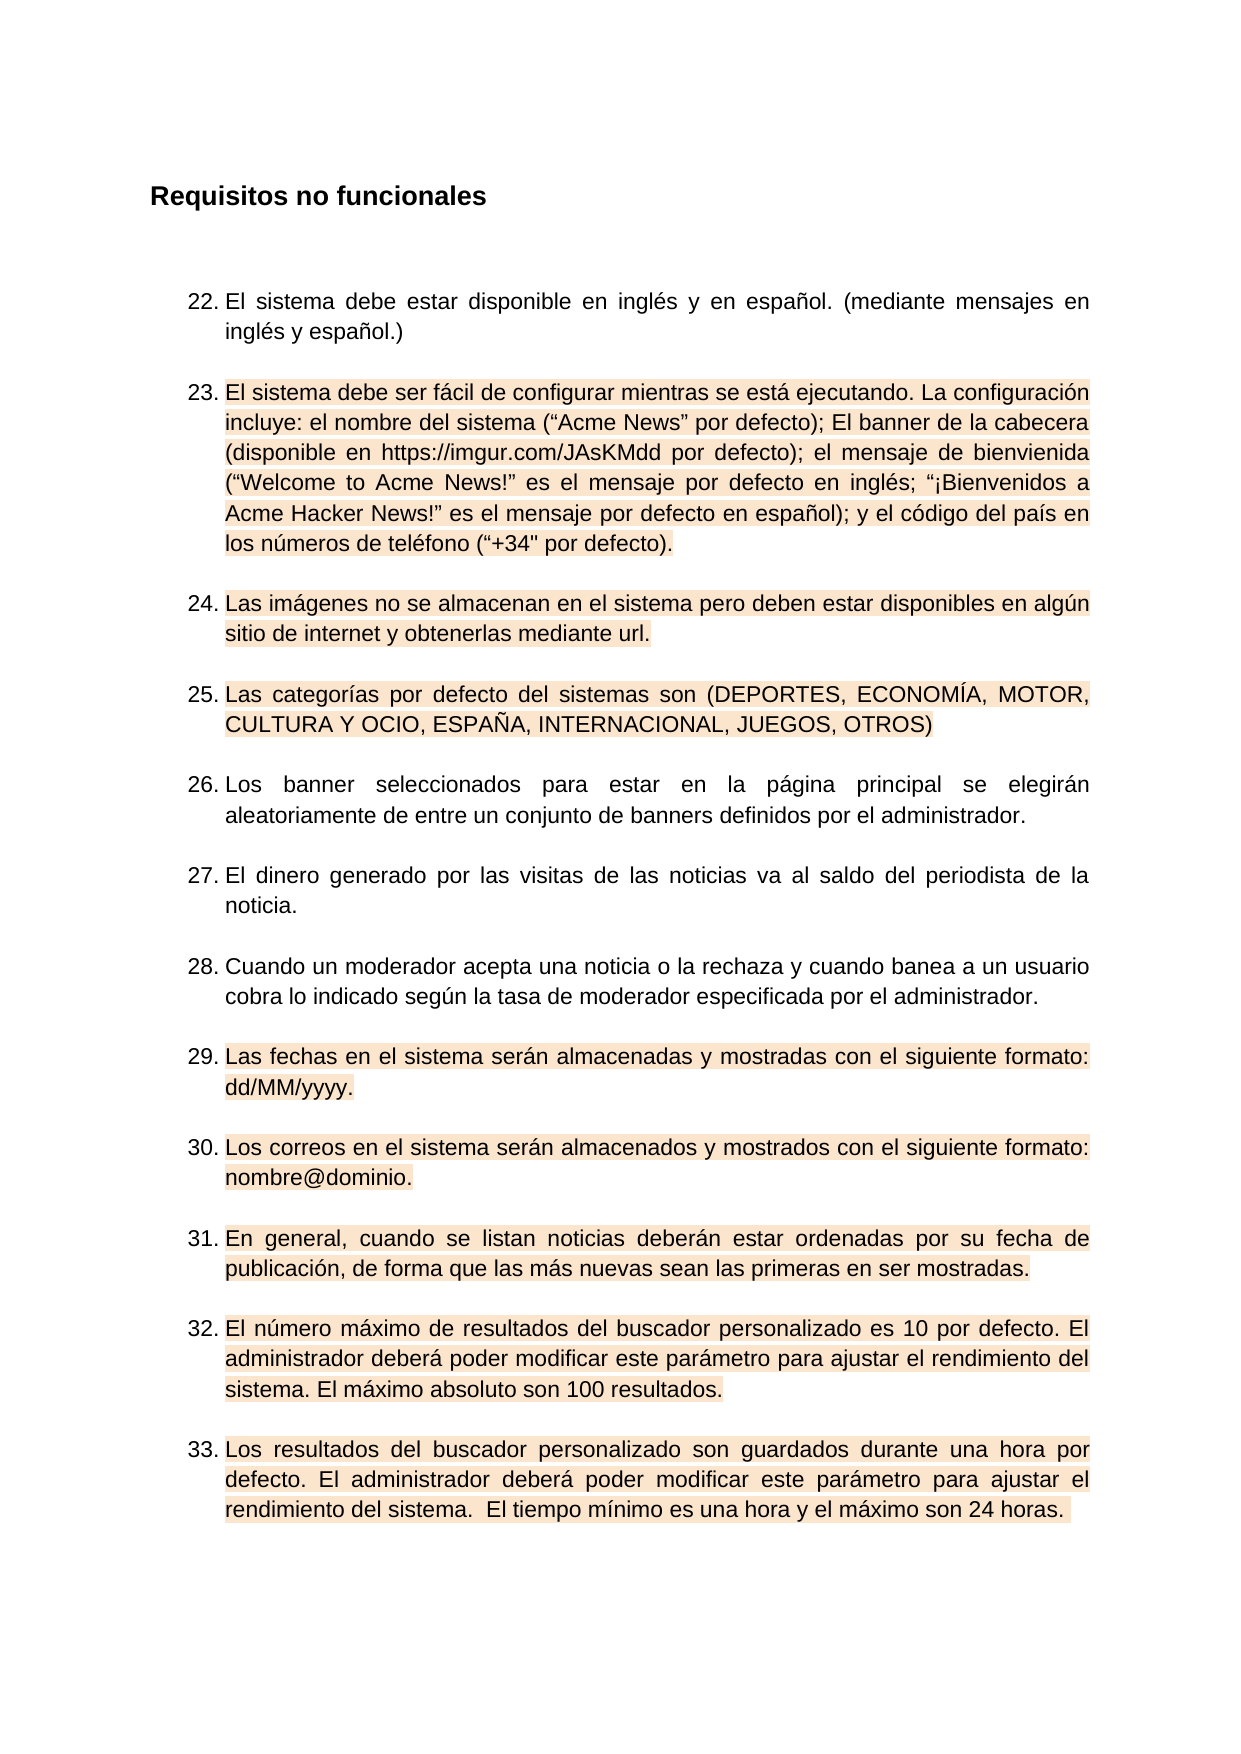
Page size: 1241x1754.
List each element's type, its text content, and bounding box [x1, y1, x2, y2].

list Los banner seleccionados para estar en la página principal se elegirán aleatoriamente de entre un conjunto de banners definidos por el administrador. [187, 771, 1090, 828]
list El sistema debe ser fácil de configurar mientras se está ejecutando. La configuración incluye: el nombre del sistema (“Acme News” por defecto); El banner de la cabecera (disponible en https://imgur.com/JAsKMdd por defecto); el mensaje de bienvienida (“Welcome to Acme News!” es el mensaje por defecto en inglés; “¡Bienvenidos a Acme Hacker News!” es el mensaje por defecto en español); y el código del país en los números de teléfono (“+34" por defecto). [187, 379, 1090, 556]
list Los resultados del buscador personalizado son guardados durante una hora por defecto. El administrador deberá poder modificar este parámetro para ajustar el rendimiento del sistema. El tiempo mínimo es una hora y el máximo son 24 horas. [187, 1436, 1090, 1523]
list Los correos en el sistema serán almacenados y mostrados con el siguiente formato: nombre@dominio. [187, 1134, 1090, 1190]
list Cuando un moderador acepta una noticia o la rechaza y cuando banea a un usuario cobra lo indicado según la tasa de moderador especificada por el administrador. [187, 953, 1090, 1009]
list Las fechas en el sistema serán almacenadas y mostradas con el siguiente formato: dd/MM/yyyy. [187, 1043, 1090, 1100]
list El número máximo de resultados del buscador personalizado es 10 por defecto. El administrador deberá poder modificar este parámetro para ajustar el rendimiento del sistema. El máximo absoluto son 100 resultados. [187, 1315, 1090, 1402]
list Las categorías por defecto del sistemas son (DEPORTES, ECONOMÍA, MOTOR, CULTURA Y OCIO, ESPAÑA, INTERNACIONAL, JUEGOS, OTROS) [187, 681, 1090, 737]
list El dinero generado por las visitas de las noticias va al saldo del periodista de la noticia. [187, 862, 1090, 918]
list En general, cuando se listan noticias deberán estar ordenadas por su fecha de publicación, de forma que las más nuevas sean las primeras en ser mostradas. [187, 1224, 1090, 1281]
list Las imágenes no se almacenan en el sistema pero deben estar disponibles en algún sitio de internet y obtenerlas mediante url. [187, 590, 1090, 647]
text Requisitos no funcionales [150, 180, 1090, 211]
list El sistema debe estar disponible en inglés y en español. (mediante mensajes en inglés y español.) [187, 288, 1090, 344]
